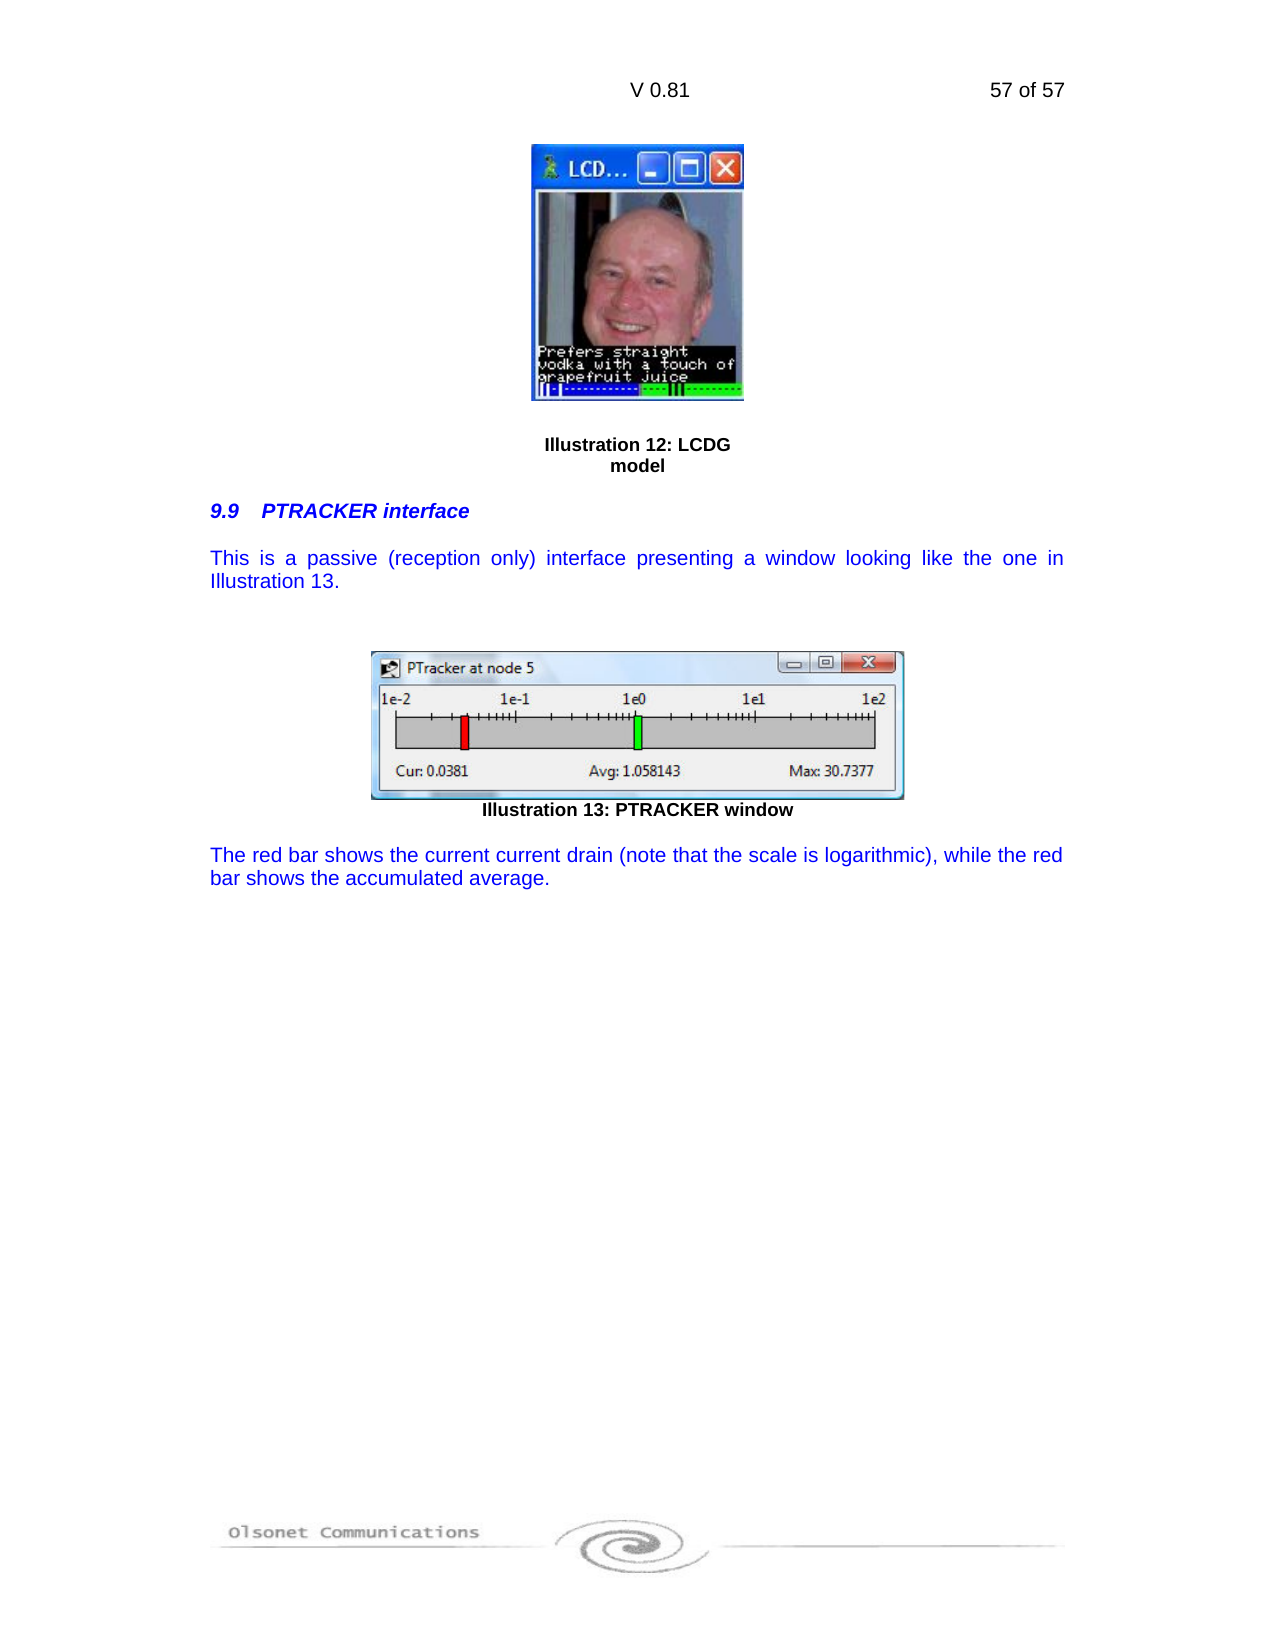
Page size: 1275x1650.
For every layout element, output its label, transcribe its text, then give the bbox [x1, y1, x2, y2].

picture [210, 1504, 1065, 1596]
picture [371, 651, 905, 800]
text This is a passive (reception only) interface presenting a window looking like the one in Illustration 13. [210, 546, 1065, 592]
subtitle PTRACKER interface [210, 499, 1065, 523]
text Illustration 13: PTRACKER window [371, 800, 904, 820]
text Illustration 12: LCDG model [531, 434, 744, 476]
picture [531, 144, 744, 401]
text The red bar shows the current current drain (note that the scale is logarithmic), while the red bar shows the accumulated average. [210, 844, 1065, 890]
